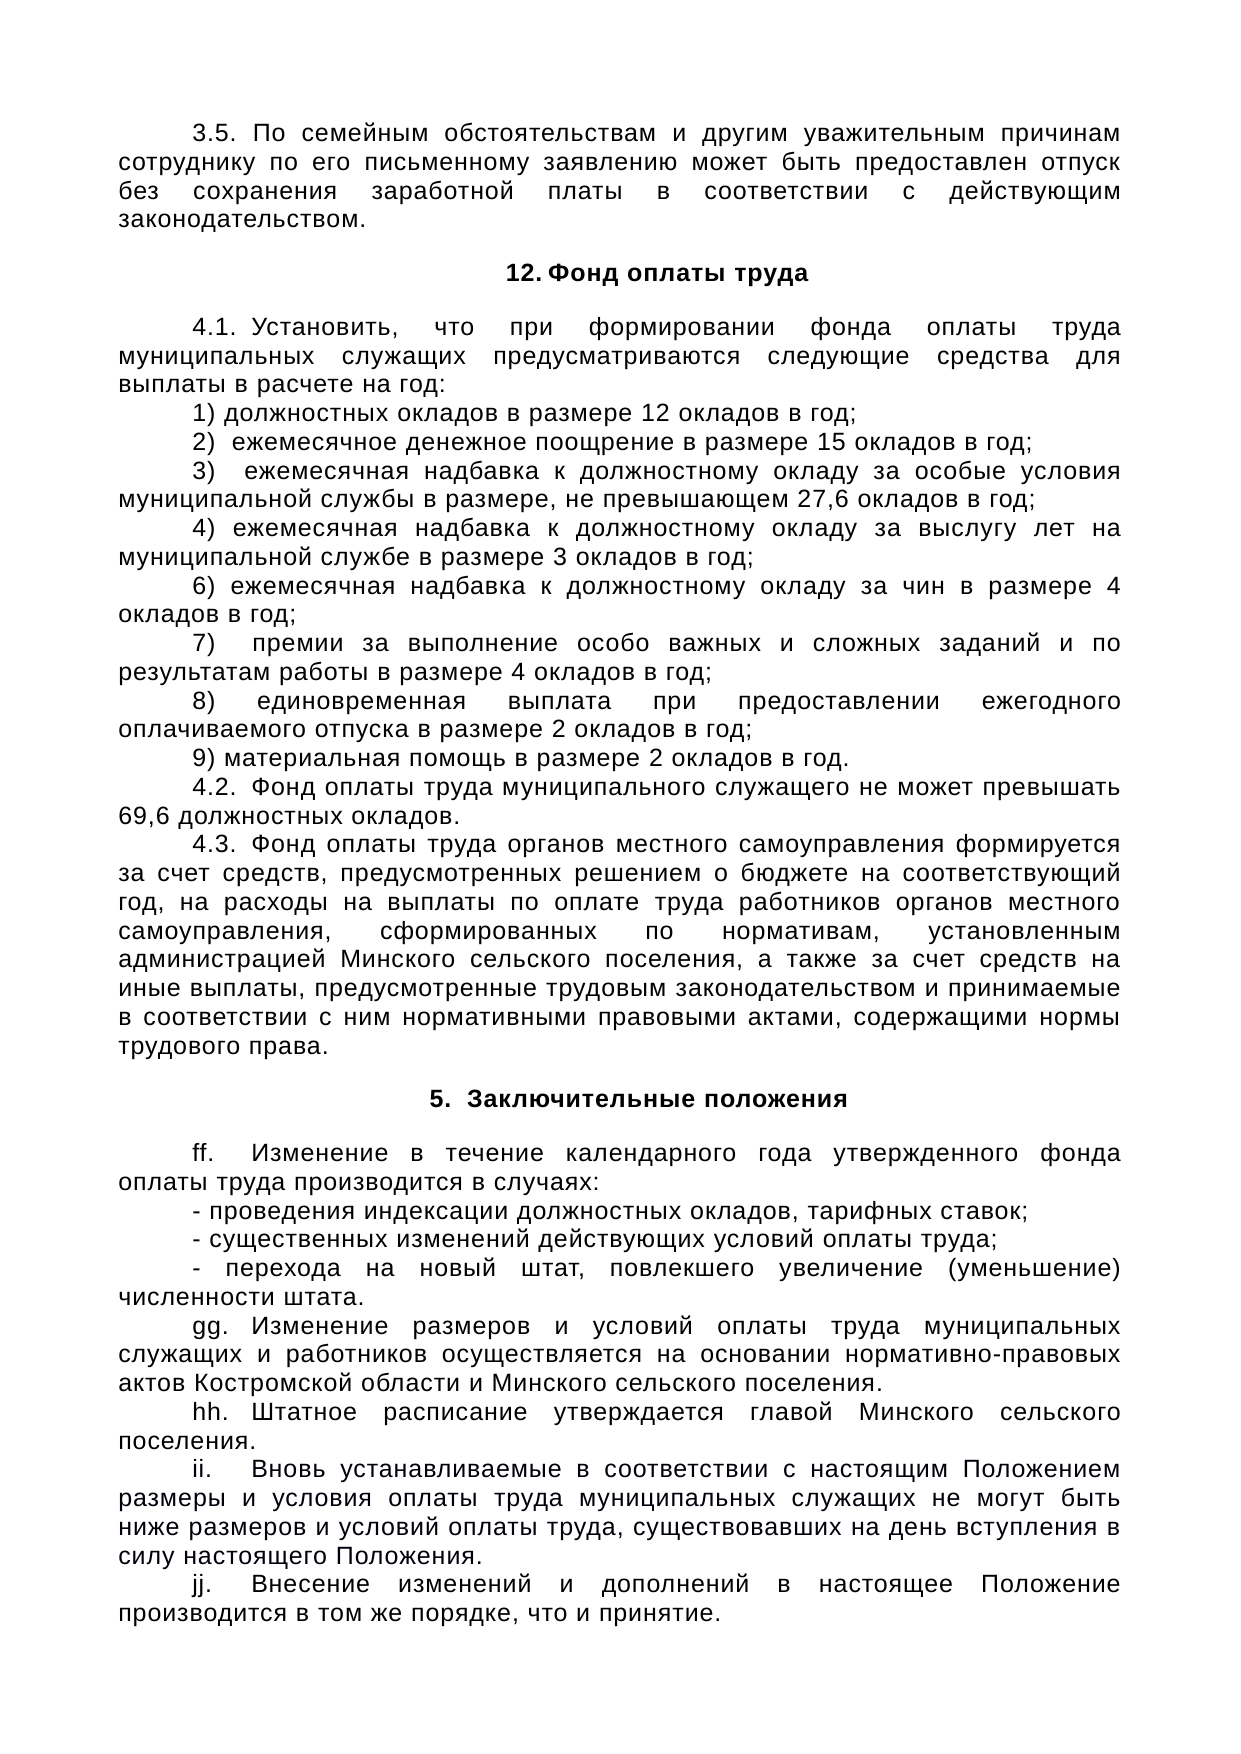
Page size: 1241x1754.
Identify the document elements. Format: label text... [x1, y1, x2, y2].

text 4) ежемесячная надбавка к должностному окладу за выслугу лет на муниципальной службе в размере 3 окладов в год; [118, 513, 1122, 571]
list Штатное расписание утверждается главой Минского сельского поселения. [118, 1397, 1122, 1454]
list Фонд оплаты труда органов местного самоуправления формируется за счет средств, предусмотренных решением о бюджете на соответствующий год, на расходы на выплаты по оплате труда работников органов местного самоуправления, сформированных по нормативам, установленным администрацией Минского сельского поселения, а также за счет средств на иные выплаты, предусмотренные трудовым законодательством и принимаемые в соответствии с ним нормативными правовыми актами, содержащими нормы трудового права. [118, 829, 1122, 1059]
text 1) должностных окладов в размере 12 окладов в год; [118, 398, 1122, 427]
text 7) премии за выполнение особо важных и сложных заданий и по результатам работы в размере 4 окладов в год; [118, 628, 1122, 686]
list Изменение в течение календарного года утвержденного фонда оплаты труда производится в случаях: [118, 1138, 1122, 1196]
text 6) ежемесячная надбавка к должностному окладу за чин в размере 4 окладов в год; [118, 571, 1122, 628]
text 9) материальная помощь в размере 2 окладов в год. [118, 743, 1122, 772]
text 3.5. По семейным обстоятельствам и другим уважительным причинам сотруднику по его письменному заявлению может быть предоставлен отпуск без сохранения заработной платы в соответствии с действующим законодательством. [118, 118, 1122, 233]
list Вновь устанавливаемые в соответствии с настоящим Положением размеры и условия оплаты труда муниципальных служащих не могут быть ниже размеров и условий оплаты труда, существовавших на день вступления в силу настоящего Положения. [118, 1454, 1122, 1569]
list Установить, что при формировании фонда оплаты труда муниципальных служащих предусматриваются следующие средства для выплаты в расчете на год: [118, 312, 1122, 398]
text - существенных изменений действующих условий оплаты труда; [118, 1224, 1122, 1253]
text 2) ежемесячное денежное поощрение в размере 15 окладов в год; [118, 427, 1122, 456]
text - проведения индексации должностных окладов, тарифных ставок; [118, 1196, 1122, 1224]
text 3) ежемесячная надбавка к должностному окладу за особые условия муниципальной службы в размере, не превышающем 27,6 окладов в год; [118, 456, 1122, 513]
list Фонд оплаты труда [192, 258, 1122, 287]
text - перехода на новый штат, повлекшего увеличение (уменьшение) численности штата. [118, 1253, 1122, 1311]
list Изменение размеров и условий оплаты труда муниципальных служащих и работников осуществляется на основании нормативно-правовых актов Костромской области и Минского сельского поселения. [118, 1311, 1122, 1397]
list Заключительные положения [156, 1084, 1122, 1113]
text 8) единовременная выплата при предоставлении ежегодного оплачиваемого отпуска в размере 2 окладов в год; [118, 686, 1122, 743]
list Фонд оплаты труда муниципального служащего не может превышать 69,6 должностных окладов. [118, 772, 1122, 829]
list Внесение изменений и дополнений в настоящее Положение производится в том же порядке, что и принятие. [118, 1569, 1122, 1627]
